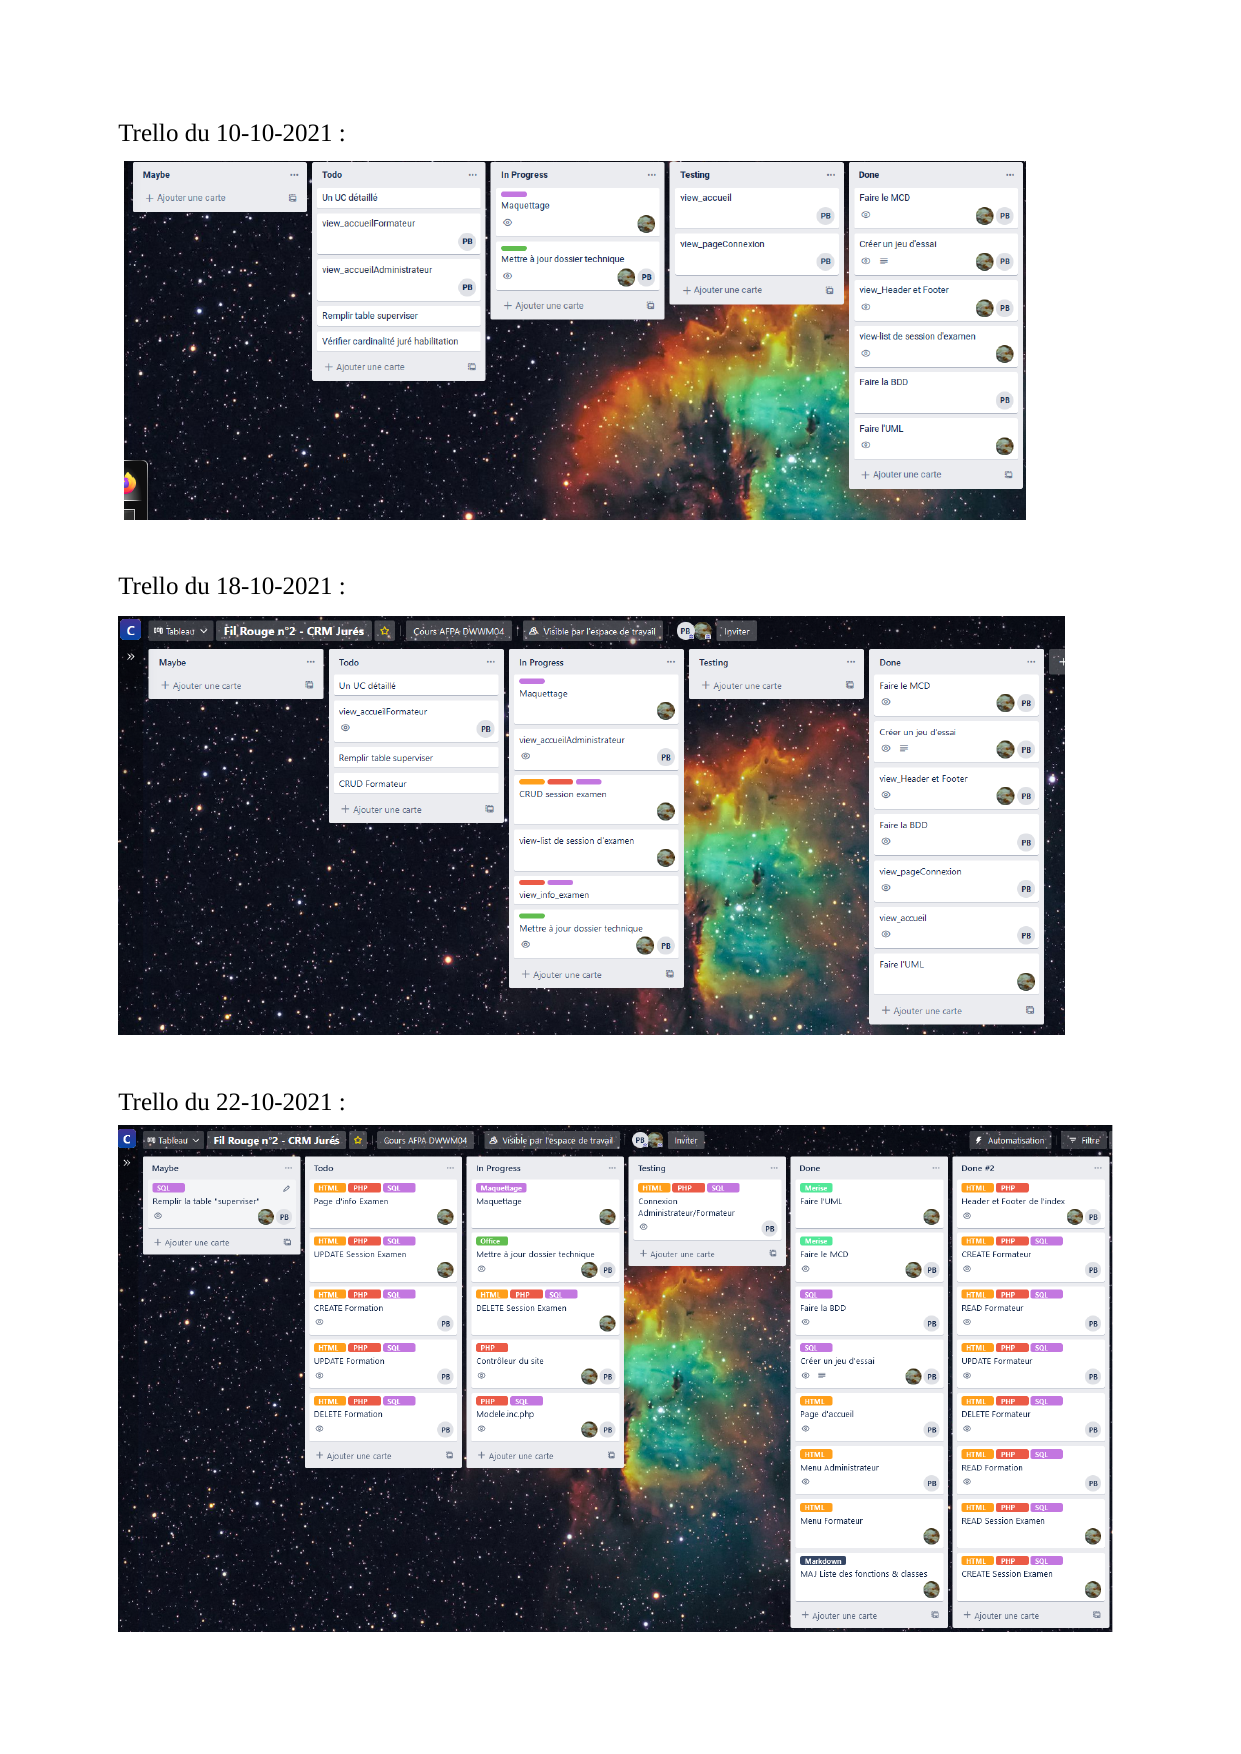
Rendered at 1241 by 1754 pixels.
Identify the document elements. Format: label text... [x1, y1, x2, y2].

picture [118, 616, 1065, 1035]
picture [118, 1125, 1113, 1632]
text Trello du 18-10-2021 : [118, 571, 1122, 600]
text Trello du 22-10-2021 : [118, 1087, 1122, 1115]
picture [124, 161, 1026, 520]
text Trello du 10-10-2021 : [118, 118, 1122, 147]
